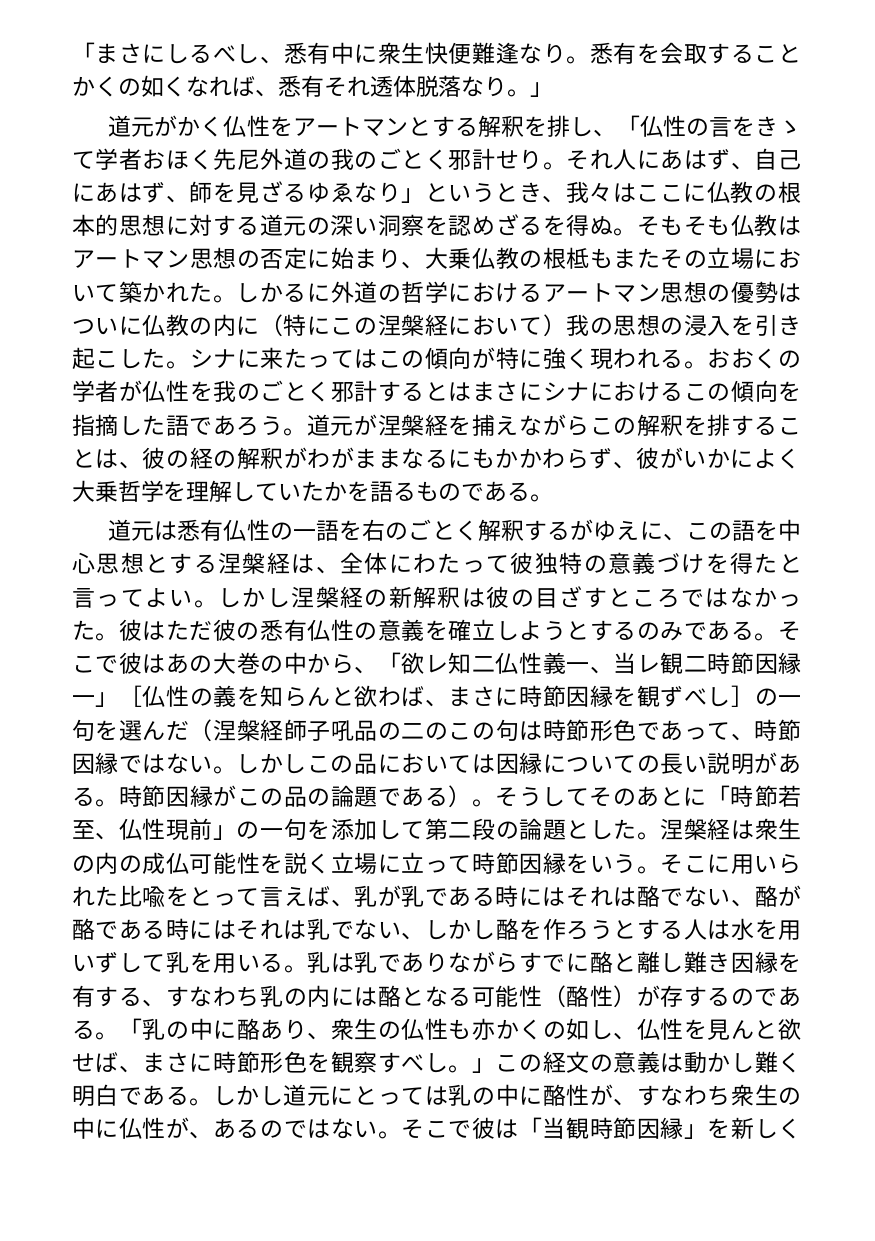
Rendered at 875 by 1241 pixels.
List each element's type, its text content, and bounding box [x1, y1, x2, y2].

text 「まさにしるべし、悉有中に衆生快便難逢なり。悉有を会取することかくの如くなれば、悉有それ透体脱落なり。」 [72, 36, 802, 102]
text 道元は悉有仏性の一語を右のごとく解釈するがゆえに、この語を中心思想とする涅槃経は、全体にわたって彼独特の意義づけを得たと言ってよい。しかし涅槃経の新解釈は彼の目ざすところではなかった。彼はただ彼の悉有仏性の意義を確立しようとするのみである。そこで彼はあの大巻の中から、「欲レ知二仏性義一、当レ観二時節因縁一」［仏性の義を知らんと欲わば、まさに時節因縁を観ずべし］の一句を選んだ（涅槃経師子吼品の二のこの句は時節形色であって、時節因縁ではない。しかしこの品においては因縁についての長い説明がある。時節因縁がこの品の論題である）。そうしてそのあとに「時節若至、仏性現前」の一句を添加して第二段の論題とした。涅槃経は衆生の内の成仏可能性を説く立場に立って時節因縁をいう。そこに用いられた比喩をとって言えば、乳が乳である時にはそれは酪でない、酪が酪である時にはそれは乳でない、しかし酪を作ろうとする人は水を用いずして乳を用いる。乳は乳でありながらすでに酪と離し難き因縁を有する、すなわち乳の内には酪となる可能性（酪性）が存するのである。「乳の中に酪あり、衆生の仏性も亦かくの如し、仏性を見んと欲せば、まさに時節形色を観察すべし。」この経文の意義は動かし難く明白である。しかし道元にとっては乳の中に酪性が、すなわち衆生の中に仏性が、あるのではない。そこで彼は「当観時節因縁」を新しく [72, 513, 802, 1144]
text 道元がかく仏性をアートマンとする解釈を排し、「仏性の言をきゝて学者おほく先尼外道の我のごとく邪計せり。それ人にあはず、自己にあはず、師を見ざるゆゑなり」というとき、我々はここに仏教の根本的思想に対する道元の深い洞察を認めざるを得ぬ。そもそも仏教はアートマン思想の否定に始まり、大乗仏教の根柢もまたその立場において築かれた。しかるに外道の哲学におけるアートマン思想の優勢はついに仏教の内に（特にこの涅槃経において）我の思想の浸入を引き起こした。シナに来たってはこの傾向が特に強く現われる。おおくの学者が仏性を我のごとく邪計するとはまさにシナにおけるこの傾向を指摘した語であろう。道元が涅槃経を捕えながらこの解釈を排することは、彼の経の解釈がわがままなるにもかかわらず、彼がいかによく大乗哲学を理解していたかを語るものである。 [72, 108, 802, 507]
